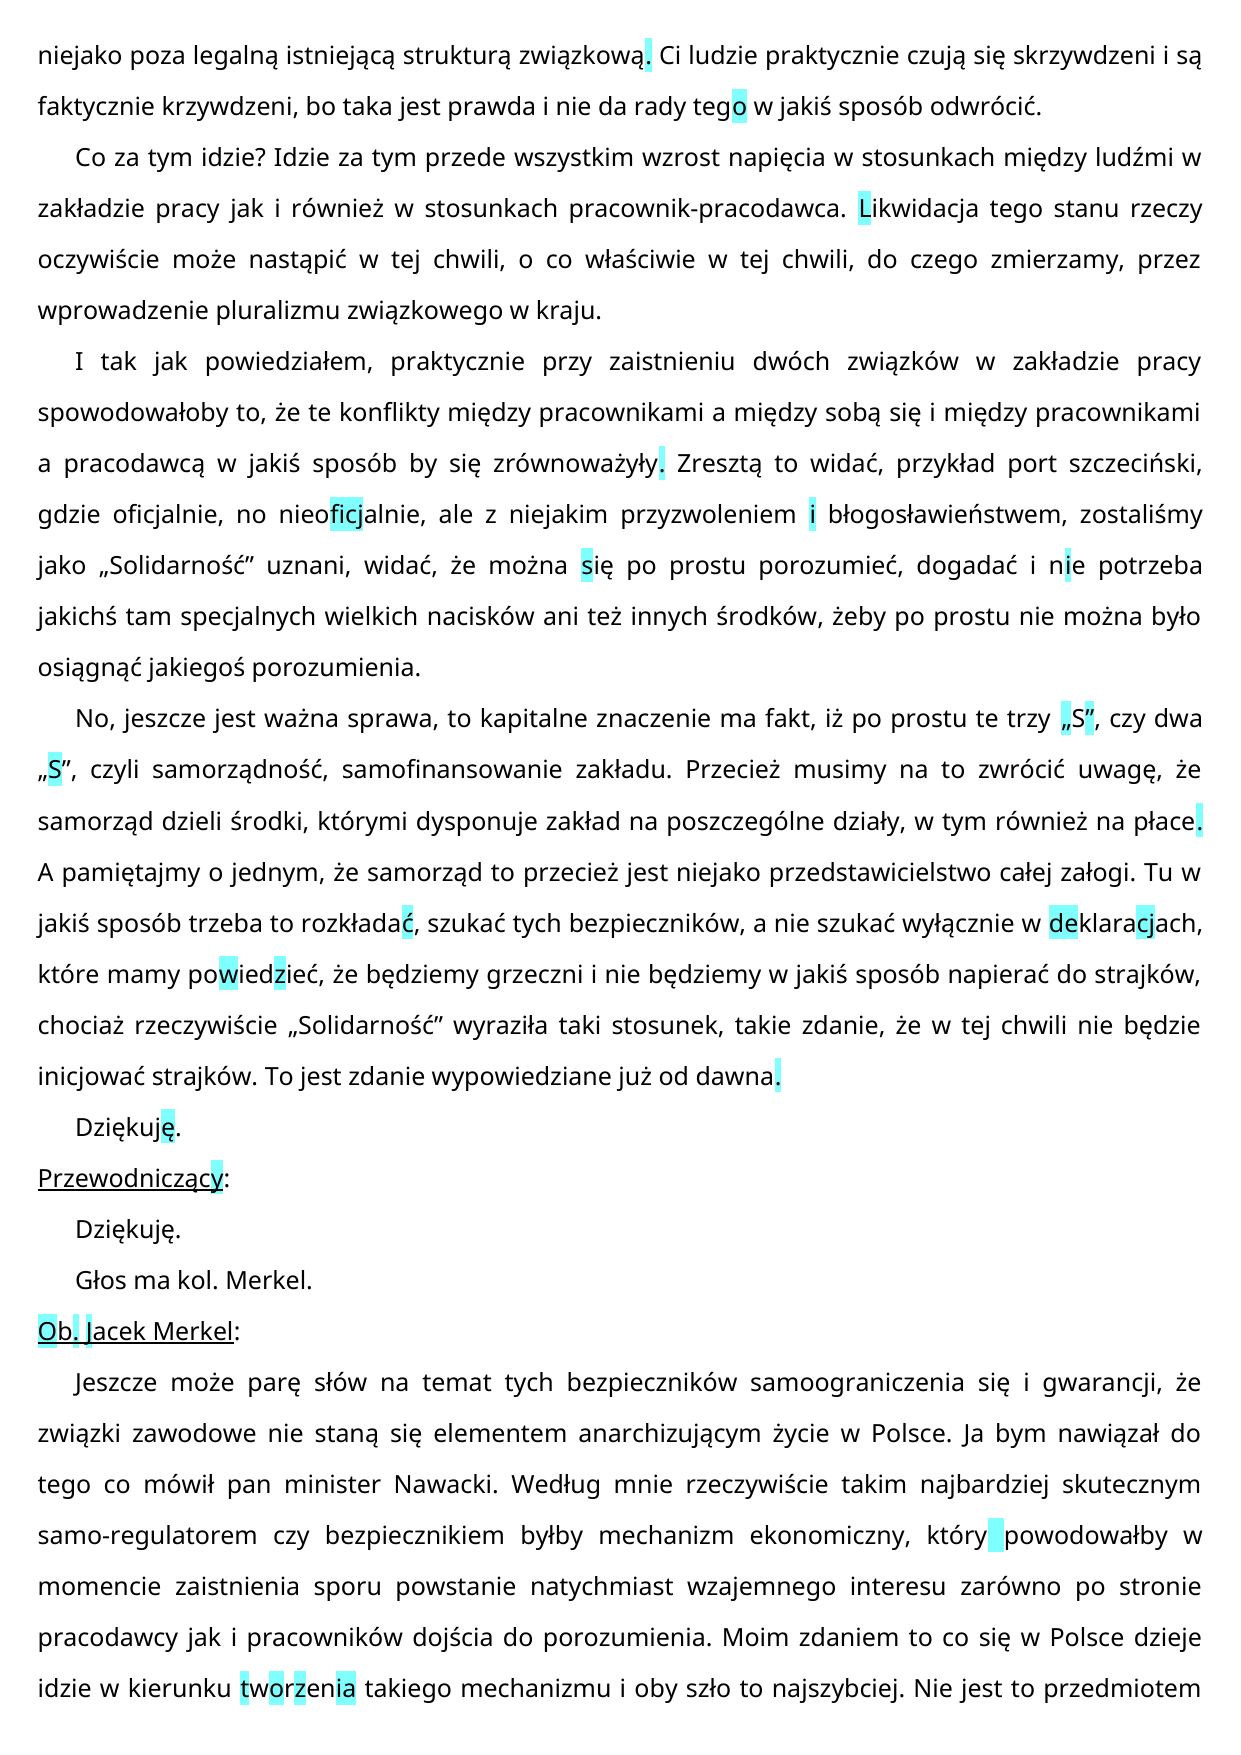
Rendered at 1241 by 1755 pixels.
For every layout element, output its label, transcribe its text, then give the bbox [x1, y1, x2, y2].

text Ob. Jacek Merkel: [37, 1313, 1203, 1348]
text I tak jak powiedziałem, praktycznie przy zaistnieniu dwóch związków w zakładzie pracy spowodowałoby to, że te konflikty między pracownikami a między sobą się i między pracownikami a pracodawcą w jakiś sposób by się zrównoważyły. Zresztą to widać, przykład port szczeciński, gdzie oficjalnie, no nieoficjalnie, ale z niejakim przyzwoleniem i błogosławieństwem, zostaliśmy jako „Solidarność” uznani, widać, że można się po prostu porozumieć, dogadać i nie potrzeba jakichś tam specjalnych wielkich nacisków ani też innych środków, żeby po prostu nie można było osiągnąć jakiegoś porozumienia. [37, 344, 1203, 684]
text Przewodniczący: [37, 1160, 1203, 1194]
text Dziękuję. [37, 1109, 1203, 1143]
text niejako poza legalną istniejącą strukturą związkową. Ci ludzie praktycznie czują się skrzywdzeni i są faktycznie krzywdzeni, bo taka jest prawda i nie da rady tego w jakiś sposób odwrócić. [37, 37, 1203, 123]
text Głos ma kol. Merkel. [37, 1262, 1203, 1297]
text Dziękuję. [37, 1211, 1203, 1246]
text Jeszcze może parę słów na temat tych bezpieczników samoograniczenia się i gwarancji, że związki zawodowe nie staną się elementem anarchizującym życie w Polsce. Ja bym nawiązał do tego co mówił pan minister Nawacki. Według mnie rzeczywiście takim najbardziej skutecznym samo-regulatorem czy bezpiecznikiem byłby mechanizm ekonomiczny, który powodowałby w momencie zaistnienia sporu powstanie natychmiast wzajemnego interesu zarówno po stronie pracodawcy jak i pracowników dojścia do porozumienia. Moim zdaniem to co się w Polsce dzieje idzie w kierunku tworzenia takiego mechanizmu i oby szło to najszybciej. Nie jest to przedmiotem [37, 1364, 1203, 1705]
text No, jeszcze jest ważna sprawa, to kapitalne znaczenie ma fakt, iż po prostu te trzy „S”, czy dwa „S”, czyli samorządność, samofinansowanie zakładu. Przecież musimy na to zwrócić uwagę, że samorząd dzieli środki, którymi dysponuje zakład na poszczególne działy, w tym również na płace. A pamiętajmy o jednym, że samorząd to przecież jest niejako przedstawicielstwo całej załogi. Tu w jakiś sposób trzeba to rozkładać, szukać tych bezpieczników, a nie szukać wyłącznie w deklaracjach, które mamy powiedzieć, że będziemy grzeczni i nie będziemy w jakiś sposób napierać do strajków, chociaż rzeczywiście „Solidarność” wyraziła taki stosunek, takie zdanie, że w tej chwili nie będzie inicjować strajków. To jest zdanie wypowiedziane już od dawna. [37, 701, 1203, 1092]
text Co za tym idzie? Idzie za tym przede wszystkim wzrost napięcia w stosunkach między ludźmi w zakładzie pracy jak i również w stosunkach pracownik-pracodawca. Likwidacja tego stanu rzeczy oczywiście może nastąpić w tej chwili, o co właściwie w tej chwili, do czego zmierzamy, przez wprowadzenie pluralizmu związkowego w kraju. [37, 139, 1203, 327]
